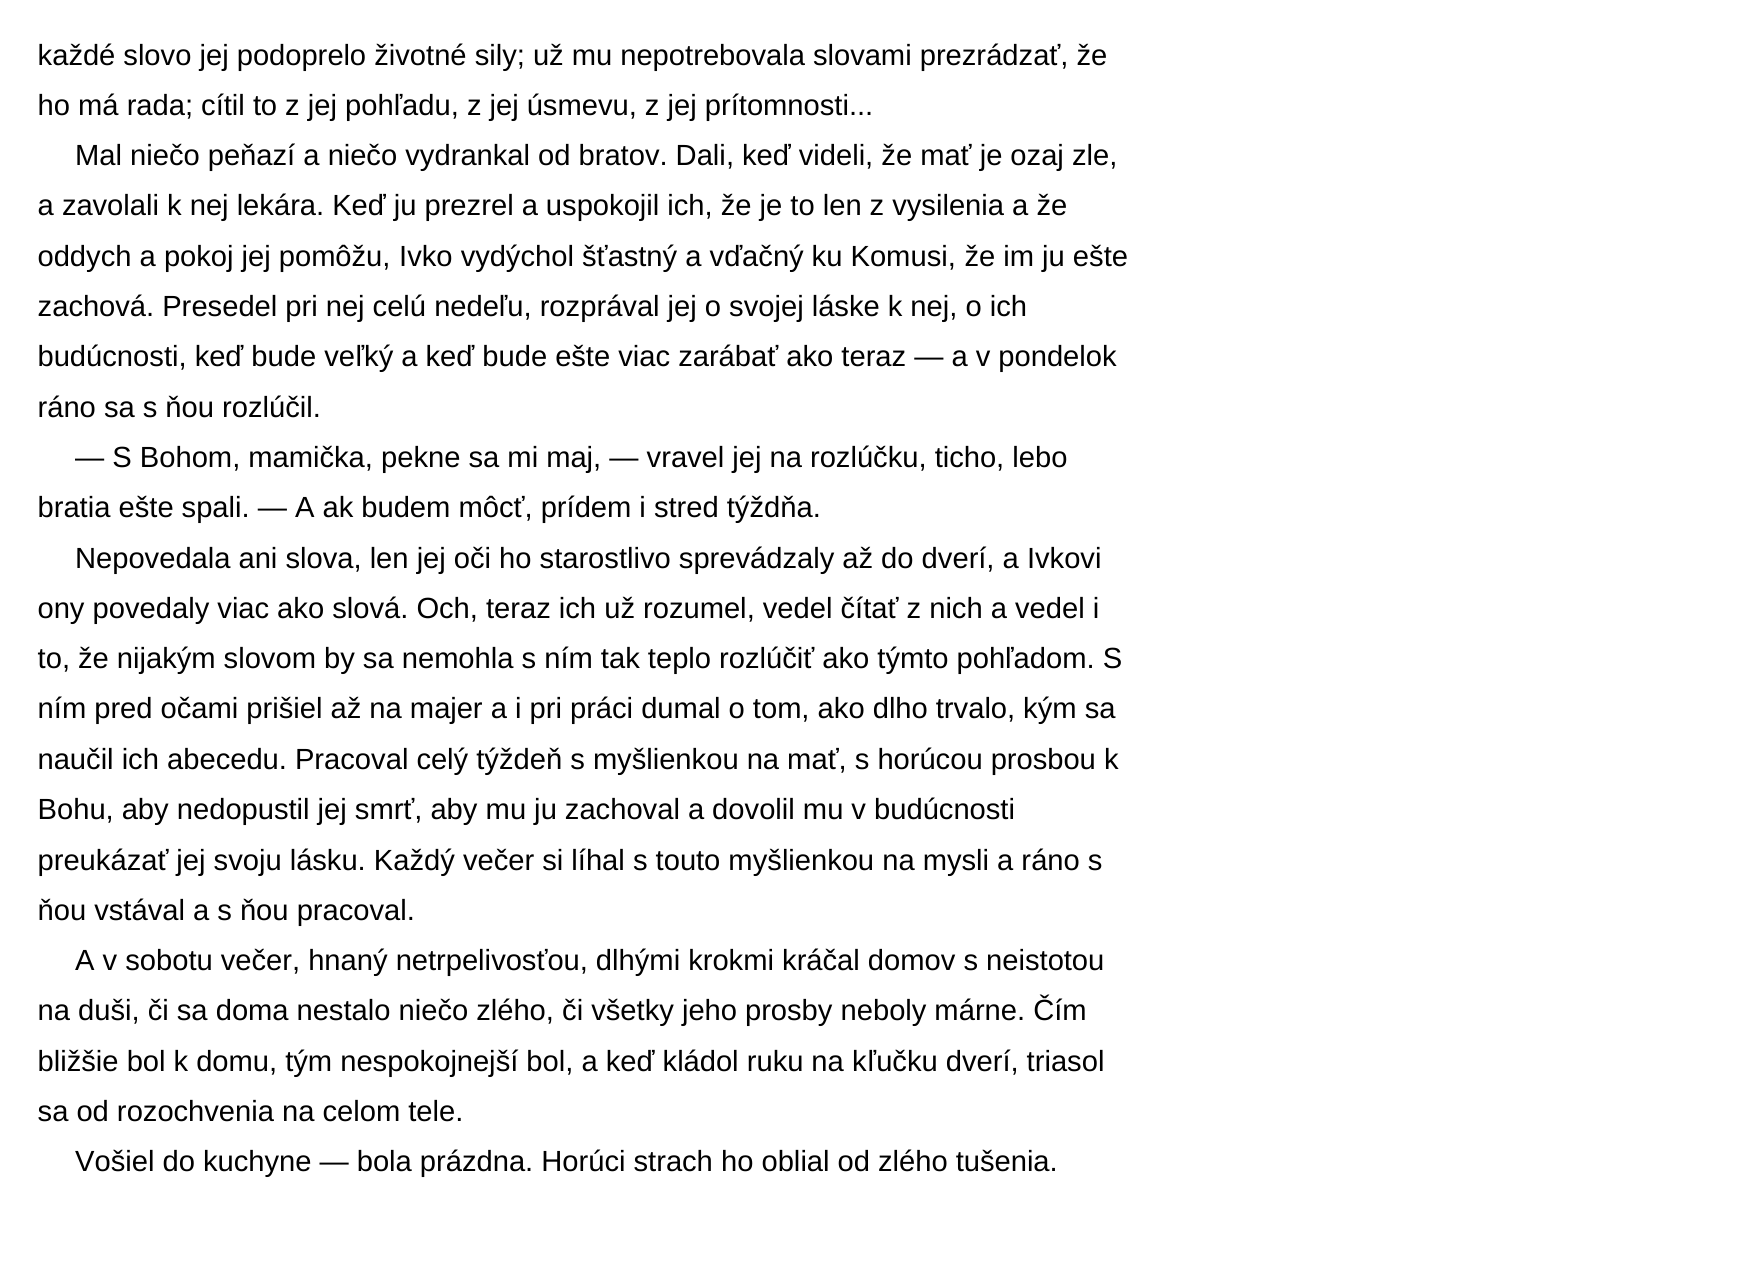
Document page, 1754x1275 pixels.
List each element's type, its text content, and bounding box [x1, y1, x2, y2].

text Vošiel do kuchyne — bola prázdna. Horúci strach ho oblial od zlého tušenia. [37, 1144, 1130, 1178]
text Nepovedala ani slova, len jej oči ho starostlivo sprevádzaly až do dverí, a Ivkovi ony povedaly viac ako slová. Och, teraz ich už rozumel, vedel čítať z nich a vedel i to, že nijakým slovom by sa nemohla s ním tak teplo rozlúčiť ako týmto pohľadom. S ním pred očami prišiel až na majer a i pri práci dumal o tom, ako dlho trvalo, kým sa naučil ich abecedu. Pracoval celý týždeň s myšlienkou na mať, s horúcou prosbou k Bohu, aby nedopustil jej smrť, aby mu ju zachoval a dovolil mu v budúcnosti preukázať jej svoju lásku. Každý večer si líhal s touto myšlienkou na mysli a ráno s ňou vstával a s ňou pracoval. [37, 541, 1130, 926]
text A v sobotu večer, hnaný netrpelivosťou, dlhými krokmi kráčal domov s neistotou na duši, či sa doma nestalo niečo zlého, či všetky jeho prosby neboly márne. Čím bližšie bol k domu, tým nespokojnejší bol, a keď kládol ruku na kľučku dverí, triasol sa od rozochvenia na celom tele. [37, 943, 1130, 1128]
text Mal niečo peňazí a niečo vydrankal od bratov. Dali, keď videli, že mať je ozaj zle, a zavolali k nej lekára. Keď ju prezrel a uspokojil ich, že je to len z vysilenia a že oddych a pokoj jej pomôžu, Ivko vydýchol šťastný a vďačný ku Komusi, že im ju ešte zachová. Presedel pri nej celú nedeľu, rozprával jej o svojej láske k nej, o ich budúcnosti, keď bude veľký a keď bude ešte viac zarábať ako teraz — a v pondelok ráno sa s ňou rozlúčil. [37, 138, 1130, 423]
text — S Bohom, mamička, pekne sa mi maj, — vravel jej na rozlúčku, ticho, lebo bratia ešte spali. — A ak budem môcť, prídem i stred týždňa. [37, 440, 1130, 524]
text každé slovo jej podoprelo životné sily; už mu nepotrebovala slovami prezrádzať, že ho má rada; cítil to z jej pohľadu, z jej úsmevu, z jej prítomnosti... [37, 37, 1130, 121]
